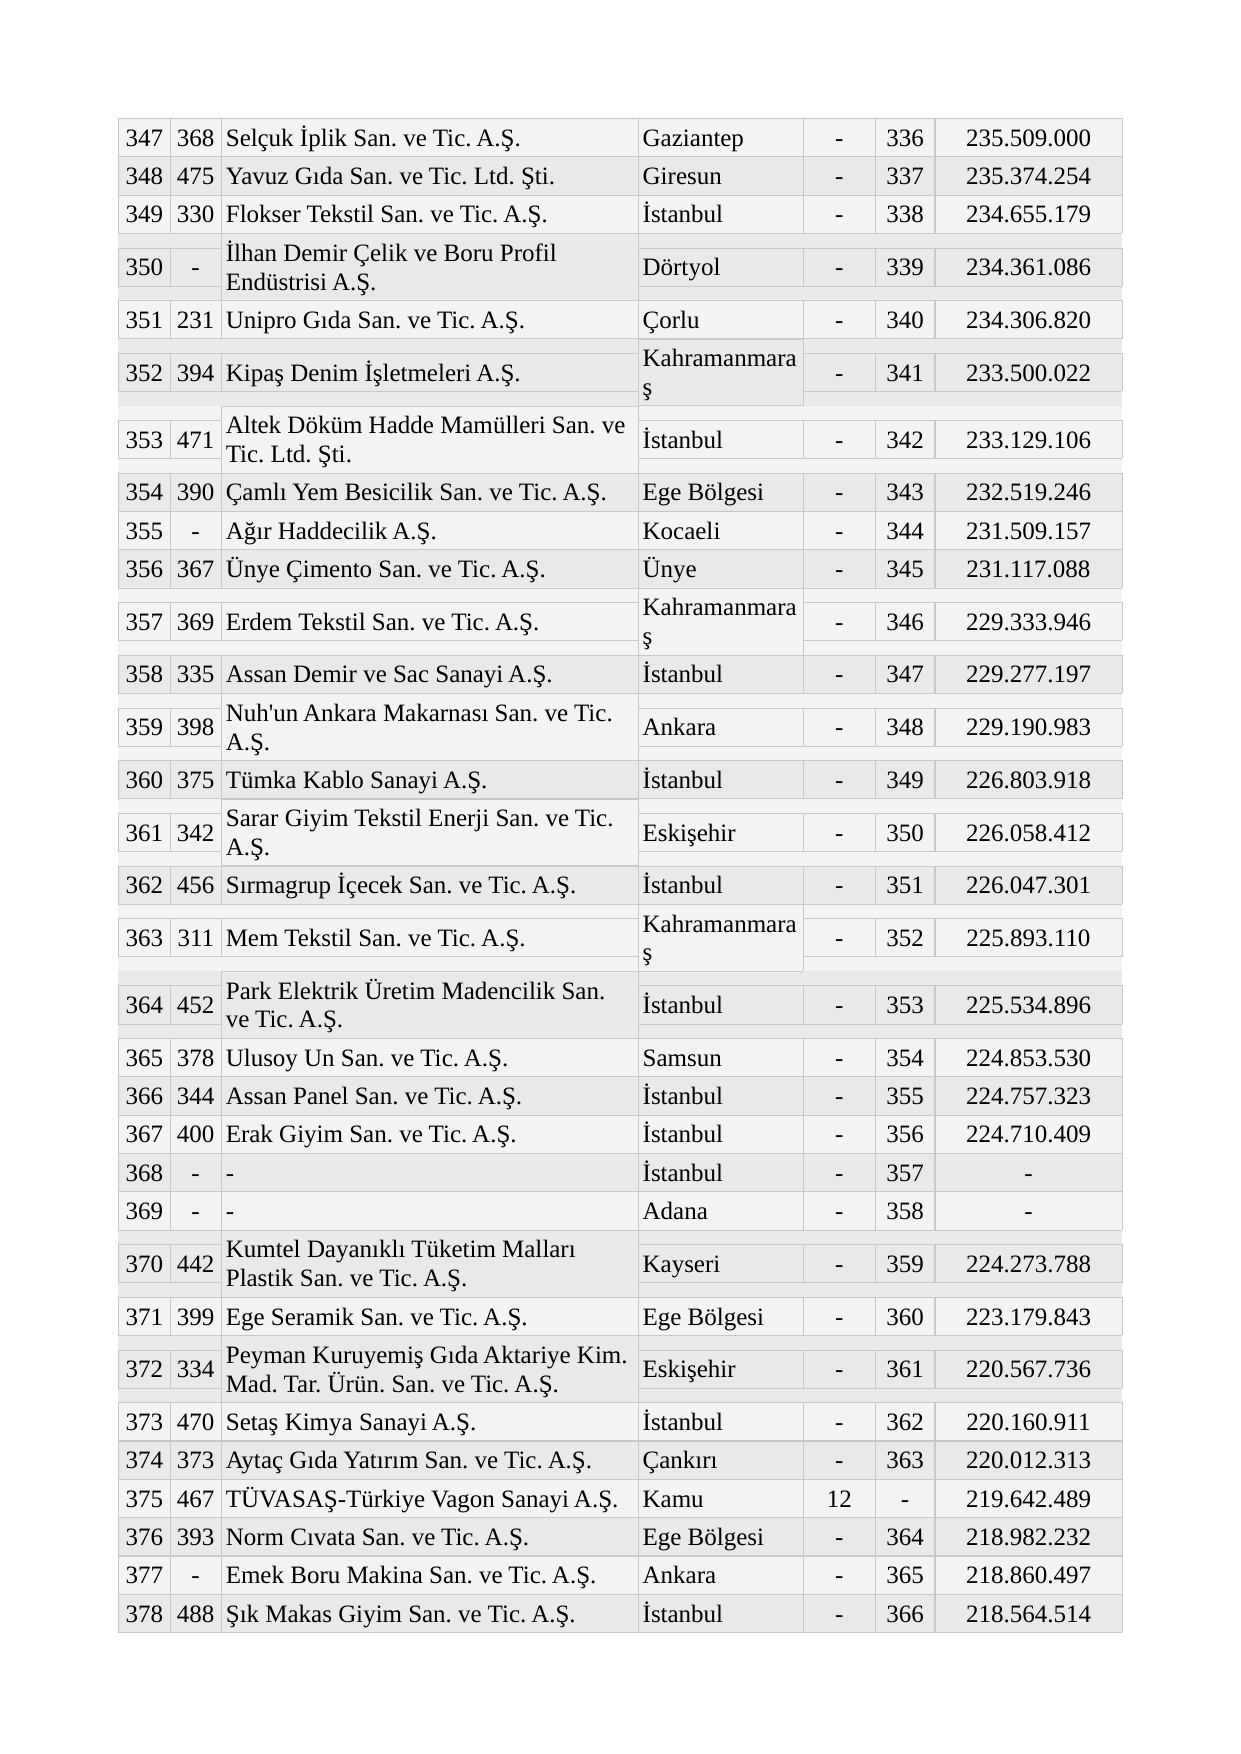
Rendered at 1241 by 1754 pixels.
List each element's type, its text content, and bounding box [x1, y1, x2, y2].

table_cell 375 [171, 761, 221, 798]
table_cell 218.860.497 [936, 1557, 1122, 1594]
table_cell Ege Bölgesi [639, 1518, 803, 1555]
table_cell İlhan Demir Çelik ve Boru Profil Endüstrisi A.Ş. [222, 234, 638, 300]
table_cell - [804, 709, 875, 746]
table_cell 340 [876, 301, 934, 338]
table_cell 12 [804, 1480, 875, 1517]
table_cell Dörtyol [639, 249, 803, 286]
table_cell 366 [119, 1077, 170, 1115]
table_cell 360 [876, 1298, 934, 1335]
table_cell 356 [119, 550, 170, 588]
table_cell 344 [876, 512, 934, 549]
table_cell - [803, 747, 875, 760]
table_cell - [803, 1389, 875, 1402]
table_cell [118, 406, 170, 420]
table_cell 347 [876, 656, 934, 693]
table_cell [170, 641, 221, 655]
table_cell - [804, 1557, 875, 1594]
table_cell 336 [876, 119, 934, 156]
table_cell 375 [119, 1480, 170, 1517]
table_cell 233.500.022 [936, 354, 1122, 391]
table_cell [935, 392, 1122, 406]
table_cell [118, 1283, 170, 1297]
table_cell [639, 1025, 803, 1038]
table_cell İstanbul [639, 1154, 803, 1191]
table_cell - [804, 1351, 875, 1388]
table_cell 361 [119, 814, 170, 851]
table_cell - [803, 1283, 875, 1297]
table_cell 223.179.843 [936, 1298, 1122, 1335]
table_cell 357 [876, 1154, 934, 1191]
table_cell 338 [876, 196, 934, 233]
table_cell 399 [171, 1298, 221, 1335]
table_cell - [804, 1245, 875, 1282]
table_cell [170, 589, 221, 602]
table_cell Aytaç Gıda Yatırım San. ve Tic. A.Ş. [222, 1442, 638, 1479]
table_cell [170, 694, 221, 708]
table_cell - [804, 1077, 875, 1115]
table_cell - [936, 1154, 1122, 1191]
table_cell [118, 971, 170, 985]
table_cell [118, 1025, 170, 1038]
table_cell - [804, 119, 875, 156]
table_cell - [803, 694, 875, 708]
table_cell 363 [876, 1442, 934, 1479]
table_cell 398 [171, 709, 221, 746]
table_cell 235.509.000 [936, 119, 1122, 156]
table_cell - [804, 1442, 875, 1479]
table_cell 362 [119, 867, 170, 904]
table_cell - [804, 1518, 875, 1555]
table_cell - [803, 852, 875, 866]
table_cell 356 [876, 1116, 934, 1153]
table_cell [875, 589, 934, 602]
table_cell [170, 1025, 221, 1038]
table_cell 394 [171, 354, 221, 391]
table_cell 353 [876, 986, 934, 1024]
table_cell İstanbul [639, 656, 803, 693]
table_cell 359 [876, 1245, 934, 1282]
table_cell 471 [171, 421, 221, 458]
table_cell [639, 799, 803, 813]
table_cell Erdem Tekstil San. ve Tic. A.Ş. [222, 603, 638, 640]
table_cell Norm Cıvata San. ve Tic. A.Ş. [222, 1518, 638, 1555]
table_cell 224.757.323 [936, 1077, 1122, 1115]
table_cell [935, 234, 1122, 248]
table_cell 349 [119, 196, 170, 233]
table_cell [118, 694, 170, 708]
table_cell [639, 747, 803, 760]
table_cell İstanbul [639, 421, 803, 458]
table_cell 342 [171, 814, 221, 851]
table_cell [875, 406, 934, 420]
table_cell [170, 852, 221, 866]
table_cell [170, 459, 221, 473]
table_cell 342 [876, 421, 934, 458]
table_cell Erak Giyim San. ve Tic. A.Ş. [222, 1116, 638, 1153]
table_cell Nuh'un Ankara Makarnası San. ve Tic. A.Ş. [222, 694, 638, 760]
table_cell - [803, 234, 875, 248]
table_cell Selçuk İplik San. ve Tic. A.Ş. [222, 119, 638, 156]
table_cell 225.534.896 [936, 986, 1122, 1024]
table_cell [639, 1336, 803, 1350]
table_cell 229.277.197 [936, 656, 1122, 693]
table_cell 335 [171, 656, 221, 693]
table_cell 220.012.313 [936, 1442, 1122, 1479]
table_cell 334 [171, 1351, 221, 1388]
table_cell İstanbul [639, 1116, 803, 1153]
table_cell [221, 641, 638, 655]
table_cell [875, 234, 934, 248]
table_cell - [804, 1039, 875, 1076]
table_cell İstanbul [639, 761, 803, 798]
table_cell [170, 905, 221, 918]
table_cell 224.273.788 [936, 1245, 1122, 1282]
table_cell - [171, 249, 221, 286]
table_cell - [804, 249, 875, 286]
table_cell 354 [119, 474, 170, 511]
table_cell [118, 459, 170, 473]
table_cell - [804, 957, 875, 971]
table_cell [221, 589, 638, 602]
table_cell 369 [119, 1192, 170, 1230]
table_cell [875, 694, 934, 708]
table_cell [875, 1389, 934, 1402]
table_cell - [171, 1154, 221, 1191]
table_cell 368 [119, 1154, 170, 1191]
table_cell Adana [639, 1192, 803, 1230]
table_cell 224.710.409 [936, 1116, 1122, 1153]
table_cell 374 [119, 1442, 170, 1479]
table_cell - [804, 814, 875, 851]
table_cell [221, 339, 638, 353]
table_cell - [222, 1154, 638, 1191]
table_cell Kahramanmaraş [639, 340, 803, 405]
table_cell 354 [876, 1039, 934, 1076]
table_cell - [804, 867, 875, 904]
table_cell 377 [119, 1557, 170, 1594]
table_cell [118, 747, 170, 760]
table_cell Kipaş Denim İşletmeleri A.Ş. [222, 354, 638, 391]
table_cell 232.519.246 [936, 474, 1122, 511]
table_cell 234.306.820 [936, 301, 1122, 338]
table_cell Emek Boru Makina San. ve Tic. A.Ş. [222, 1557, 638, 1594]
table_cell 362 [876, 1403, 934, 1440]
table_cell 467 [171, 1480, 221, 1517]
table_cell - [804, 339, 875, 353]
table_cell - [804, 196, 875, 233]
table_cell 311 [171, 919, 221, 956]
table_cell Peyman Kuruyemiş Gıda Aktariye Kim. Mad. Tar. Ürün. San. ve Tic. A.Ş. [222, 1336, 638, 1402]
table_cell Ağır Haddecilik A.Ş. [222, 512, 638, 549]
table_cell [935, 852, 1122, 866]
table_cell [875, 799, 934, 813]
table_cell - [803, 799, 875, 813]
table_cell 347 [119, 119, 170, 156]
table_cell [935, 694, 1122, 708]
table_cell [875, 957, 934, 971]
table_cell - [804, 656, 875, 693]
table_cell Ankara [639, 709, 803, 746]
table_cell [875, 1283, 934, 1297]
table_cell [170, 747, 221, 760]
table_cell - [171, 1192, 221, 1230]
table_cell - [804, 1298, 875, 1335]
table_cell Çamlı Yem Besicilik San. ve Tic. A.Ş. [222, 474, 638, 511]
table_cell [639, 1389, 803, 1402]
table_cell 341 [876, 354, 934, 391]
table_cell 351 [119, 301, 170, 338]
table_cell - [804, 354, 875, 391]
table_cell [935, 1336, 1122, 1350]
table_cell - [804, 905, 875, 918]
table_cell 337 [876, 157, 934, 195]
table_cell - [171, 512, 221, 549]
table_cell [875, 339, 934, 353]
table_cell 357 [119, 603, 170, 640]
table_cell - [171, 1557, 221, 1594]
table_cell [875, 852, 934, 866]
table_cell Setaş Kimya Sanayi A.Ş. [222, 1403, 638, 1440]
table_cell [639, 406, 803, 420]
table_cell - [803, 1025, 875, 1038]
table_cell - [804, 761, 875, 798]
table_cell Ankara [639, 1557, 803, 1594]
table_cell [118, 852, 170, 866]
table_cell Kayseri [639, 1245, 803, 1282]
table_cell [118, 287, 170, 300]
table_cell 225.893.110 [936, 919, 1122, 956]
table_cell 218.982.232 [936, 1518, 1122, 1555]
table_cell İstanbul [639, 1595, 803, 1632]
table_cell [935, 957, 1122, 971]
table_cell 376 [119, 1518, 170, 1555]
table_cell 369 [171, 603, 221, 640]
table_cell 343 [876, 474, 934, 511]
table_cell - [804, 1192, 875, 1230]
table_cell - [170, 287, 221, 300]
table_cell [118, 1389, 170, 1402]
table_cell 349 [876, 761, 934, 798]
table_cell - [803, 459, 875, 473]
table_cell 234.361.086 [936, 249, 1122, 286]
table_cell [170, 339, 221, 353]
table_cell Ünye [639, 550, 803, 588]
table_cell 339 [876, 249, 934, 286]
table_cell 366 [876, 1595, 934, 1632]
table_cell 218.564.514 [936, 1595, 1122, 1632]
table_cell 452 [171, 986, 221, 1024]
table_cell [935, 589, 1122, 602]
table_cell 364 [119, 986, 170, 1024]
table_cell 226.058.412 [936, 814, 1122, 851]
table_cell Çankırı [639, 1442, 803, 1479]
table_cell Eskişehir [639, 814, 803, 851]
table_cell - [804, 392, 875, 406]
table_cell - [222, 1192, 638, 1230]
table_cell 365 [876, 1557, 934, 1594]
table_cell 373 [119, 1403, 170, 1440]
table_cell [875, 1025, 934, 1038]
table_cell [639, 1231, 803, 1244]
table_cell 345 [876, 550, 934, 588]
table_cell 344 [171, 1077, 221, 1115]
table_cell 393 [171, 1518, 221, 1555]
table_cell 330 [171, 196, 221, 233]
table_cell - [804, 1595, 875, 1632]
table_cell - [803, 287, 875, 300]
table_cell [935, 339, 1122, 353]
table_cell 231.117.088 [936, 550, 1122, 588]
table_cell [935, 1231, 1122, 1244]
table_cell [935, 905, 1122, 918]
table_cell Ulusoy Un San. ve Tic. A.Ş. [222, 1039, 638, 1076]
table_cell - [804, 1116, 875, 1153]
table_cell 364 [876, 1518, 934, 1555]
table_cell İstanbul [639, 1077, 803, 1115]
table_cell Ege Seramik San. ve Tic. A.Ş. [222, 1298, 638, 1335]
table_cell TÜVASAŞ-Türkiye Vagon Sanayi A.Ş. [222, 1480, 638, 1517]
table_cell Ege Bölgesi [639, 1298, 803, 1335]
table_cell [875, 747, 934, 760]
table_cell İstanbul [639, 196, 803, 233]
table_cell [639, 459, 803, 473]
table_cell - [803, 1231, 875, 1244]
table_cell [935, 1283, 1122, 1297]
table_cell Unipro Gıda San. ve Tic. A.Ş. [222, 301, 638, 338]
table_cell [935, 799, 1122, 813]
table_cell [935, 1389, 1122, 1402]
table_cell Şık Makas Giyim San. ve Tic. A.Ş. [222, 1595, 638, 1632]
table_cell [935, 1025, 1122, 1038]
table_cell [170, 957, 221, 971]
table_cell [118, 1336, 170, 1350]
table_cell [935, 747, 1122, 760]
table_cell [170, 799, 221, 813]
table_cell [935, 971, 1122, 985]
table_cell Sarar Giyim Tekstil Enerji San. ve Tic. A.Ş. [222, 800, 638, 865]
table_cell 378 [119, 1595, 170, 1632]
table_cell [170, 1231, 221, 1244]
table_cell 360 [119, 761, 170, 798]
table_cell [118, 392, 170, 406]
table_cell 348 [119, 157, 170, 195]
table_cell 226.803.918 [936, 761, 1122, 798]
table_cell [875, 641, 934, 655]
table_cell [639, 852, 803, 866]
table_cell [118, 1231, 170, 1244]
table_cell [875, 392, 934, 406]
table_cell - [804, 157, 875, 195]
table_cell 355 [876, 1077, 934, 1115]
table_cell 390 [171, 474, 221, 511]
table_cell - [803, 406, 875, 420]
table_cell - [804, 603, 875, 640]
table_cell Giresun [639, 157, 803, 195]
table_cell 233.129.106 [936, 421, 1122, 458]
table_cell [170, 1336, 221, 1350]
table_cell - [804, 550, 875, 588]
table_cell Tümka Kablo Sanayi A.Ş. [222, 761, 638, 798]
table_cell - [876, 1480, 934, 1517]
table_cell 352 [119, 354, 170, 391]
table_cell 353 [119, 421, 170, 458]
table_cell [170, 1283, 221, 1297]
table_cell 231 [171, 301, 221, 338]
table_cell Mem Tekstil San. ve Tic. A.Ş. [222, 919, 638, 956]
table_cell 358 [876, 1192, 934, 1230]
table_cell Ege Bölgesi [639, 474, 803, 511]
table_cell - [170, 234, 221, 248]
table_cell 361 [876, 1351, 934, 1388]
table_cell Eskişehir [639, 1351, 803, 1388]
table_cell Kamu [639, 1480, 803, 1517]
table_cell 358 [119, 656, 170, 693]
table_cell Assan Demir ve Sac Sanayi A.Ş. [222, 656, 638, 693]
table_cell [118, 589, 170, 602]
table_cell [935, 459, 1122, 473]
table_cell 352 [876, 919, 934, 956]
table_cell 231.509.157 [936, 512, 1122, 549]
table_cell Samsun [639, 1039, 803, 1076]
table_cell [118, 799, 170, 813]
table_cell 355 [119, 512, 170, 549]
table_cell 351 [876, 867, 934, 904]
table_cell [935, 287, 1122, 300]
table_cell [639, 234, 803, 248]
table_cell - [804, 1403, 875, 1440]
table_cell [170, 1389, 221, 1402]
table_cell [118, 234, 170, 248]
table_cell - [804, 512, 875, 549]
table_cell [935, 406, 1122, 420]
table_cell 234.655.179 [936, 196, 1122, 233]
table_cell Gaziantep [639, 119, 803, 156]
table_cell - [803, 971, 875, 985]
table_cell 368 [171, 119, 221, 156]
table_cell 488 [171, 1595, 221, 1632]
table_cell 348 [876, 709, 934, 746]
table_cell 373 [171, 1442, 221, 1479]
table_cell - [804, 421, 875, 458]
table_cell [118, 641, 170, 655]
table_cell Assan Panel San. ve Tic. A.Ş. [222, 1077, 638, 1115]
table_cell [875, 1231, 934, 1244]
table_cell [170, 971, 221, 985]
table_cell 235.374.254 [936, 157, 1122, 195]
table_cell [639, 287, 803, 300]
table_cell 378 [171, 1039, 221, 1076]
table_cell 224.853.530 [936, 1039, 1122, 1076]
table_cell [221, 905, 638, 918]
table_cell Park Elektrik Üretim Madencilik San. ve Tic. A.Ş. [222, 972, 638, 1038]
table_cell Çorlu [639, 301, 803, 338]
table_cell - [804, 986, 875, 1024]
table_cell 470 [171, 1403, 221, 1440]
table_cell 226.047.301 [936, 867, 1122, 904]
table_cell [875, 971, 934, 985]
table_cell 475 [171, 157, 221, 195]
table_cell 220.160.911 [936, 1403, 1122, 1440]
table_cell Sırmagrup İçecek San. ve Tic. A.Ş. [222, 867, 638, 904]
table_cell 456 [171, 867, 221, 904]
table_cell Ünye Çimento San. ve Tic. A.Ş. [222, 550, 638, 588]
table_cell - [804, 919, 875, 956]
table_cell [639, 1283, 803, 1297]
table_cell Kahramanmaraş [639, 905, 803, 971]
table_cell - [804, 301, 875, 338]
table_cell Altek Döküm Hadde Mamülleri San. ve Tic. Ltd. Şti. [222, 407, 638, 473]
table_cell [170, 392, 221, 406]
table_cell - [803, 1336, 875, 1350]
table_cell [118, 957, 170, 971]
table_cell 367 [119, 1116, 170, 1153]
table_cell 359 [119, 709, 170, 746]
table_cell 220.567.736 [936, 1351, 1122, 1388]
table_cell - [804, 589, 875, 602]
table_cell 229.190.983 [936, 709, 1122, 746]
table_cell 229.333.946 [936, 603, 1122, 640]
table_cell [170, 406, 221, 420]
table_cell [118, 339, 170, 353]
table_cell - [804, 641, 875, 655]
table_cell 400 [171, 1116, 221, 1153]
table_cell - [804, 474, 875, 511]
table_cell 370 [119, 1245, 170, 1282]
table_cell [118, 905, 170, 918]
table_cell 350 [119, 249, 170, 286]
table_cell [639, 972, 803, 985]
table_cell [875, 1336, 934, 1350]
table_cell 442 [171, 1245, 221, 1282]
table_cell - [936, 1192, 1122, 1230]
table_cell 371 [119, 1298, 170, 1335]
table_cell Flokser Tekstil San. ve Tic. A.Ş. [222, 196, 638, 233]
table_cell İstanbul [639, 986, 803, 1024]
table_cell İstanbul [639, 867, 803, 904]
table_cell 346 [876, 603, 934, 640]
table_cell 372 [119, 1351, 170, 1388]
table_cell İstanbul [639, 1403, 803, 1440]
table_cell Kahramanmaraş [639, 589, 803, 655]
table_cell Kocaeli [639, 512, 803, 549]
table_cell Yavuz Gıda San. ve Tic. Ltd. Şti. [222, 157, 638, 195]
table_cell 365 [119, 1039, 170, 1076]
table_cell 367 [171, 550, 221, 588]
table_cell [639, 694, 803, 708]
table_cell [221, 957, 638, 971]
table_cell 350 [876, 814, 934, 851]
table_cell [221, 392, 638, 406]
table_cell [875, 287, 934, 300]
table_cell Kumtel Dayanıklı Tüketim Malları Plastik San. ve Tic. A.Ş. [222, 1231, 638, 1297]
table_cell [875, 459, 934, 473]
table_cell 363 [119, 919, 170, 956]
table_cell [935, 641, 1122, 655]
table_cell - [804, 1154, 875, 1191]
table_cell [875, 905, 934, 918]
table_cell 219.642.489 [936, 1480, 1122, 1517]
